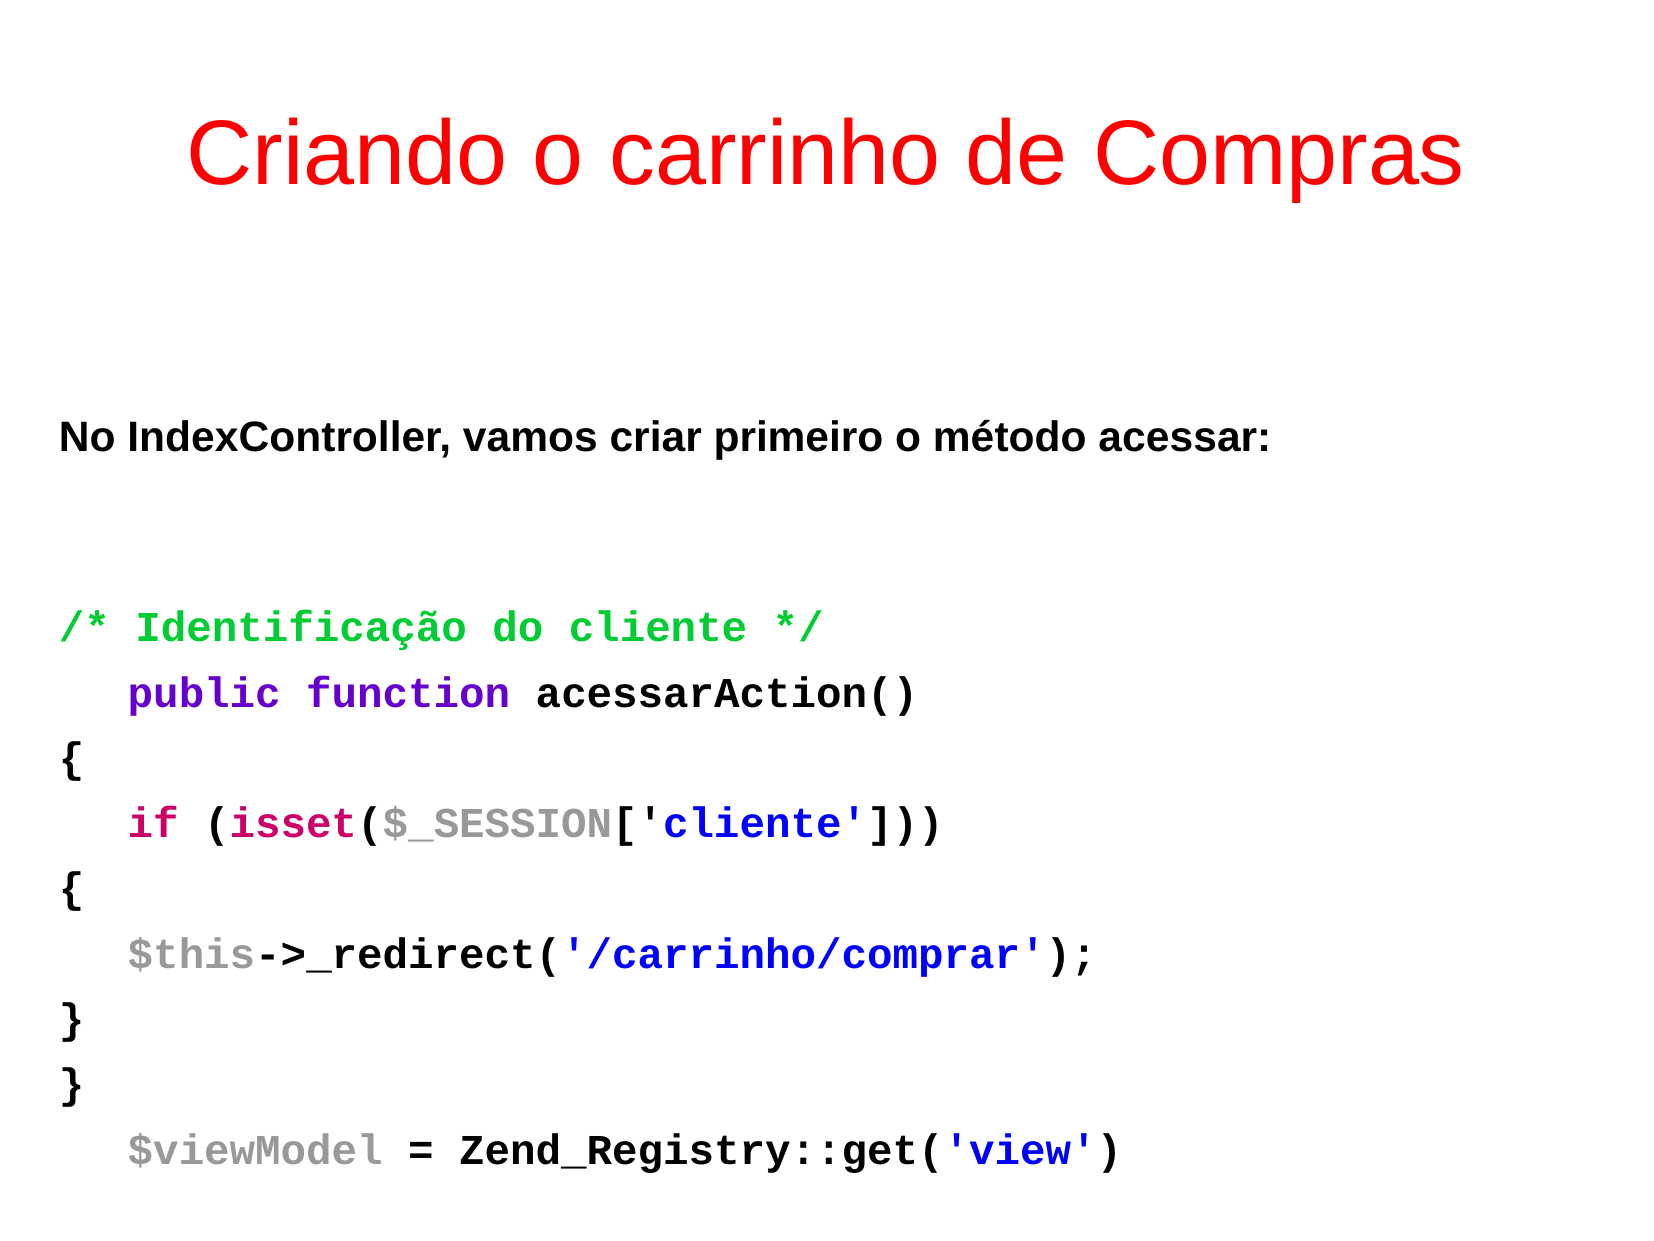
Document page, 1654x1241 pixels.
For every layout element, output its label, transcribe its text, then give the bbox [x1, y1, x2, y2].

list No IndexController, vamos criar primeiro o método acessar: /* Identificação do cliente */ public function acessarAction() { if (isset($_SESSION['cliente'])) { $this->_redirect('/carrinho/comprar'); } } $viewModel = Zend_Registry::get('view') [59, 283, 1607, 1182]
title Criando o carrinho de Compras [82, 49, 1571, 257]
